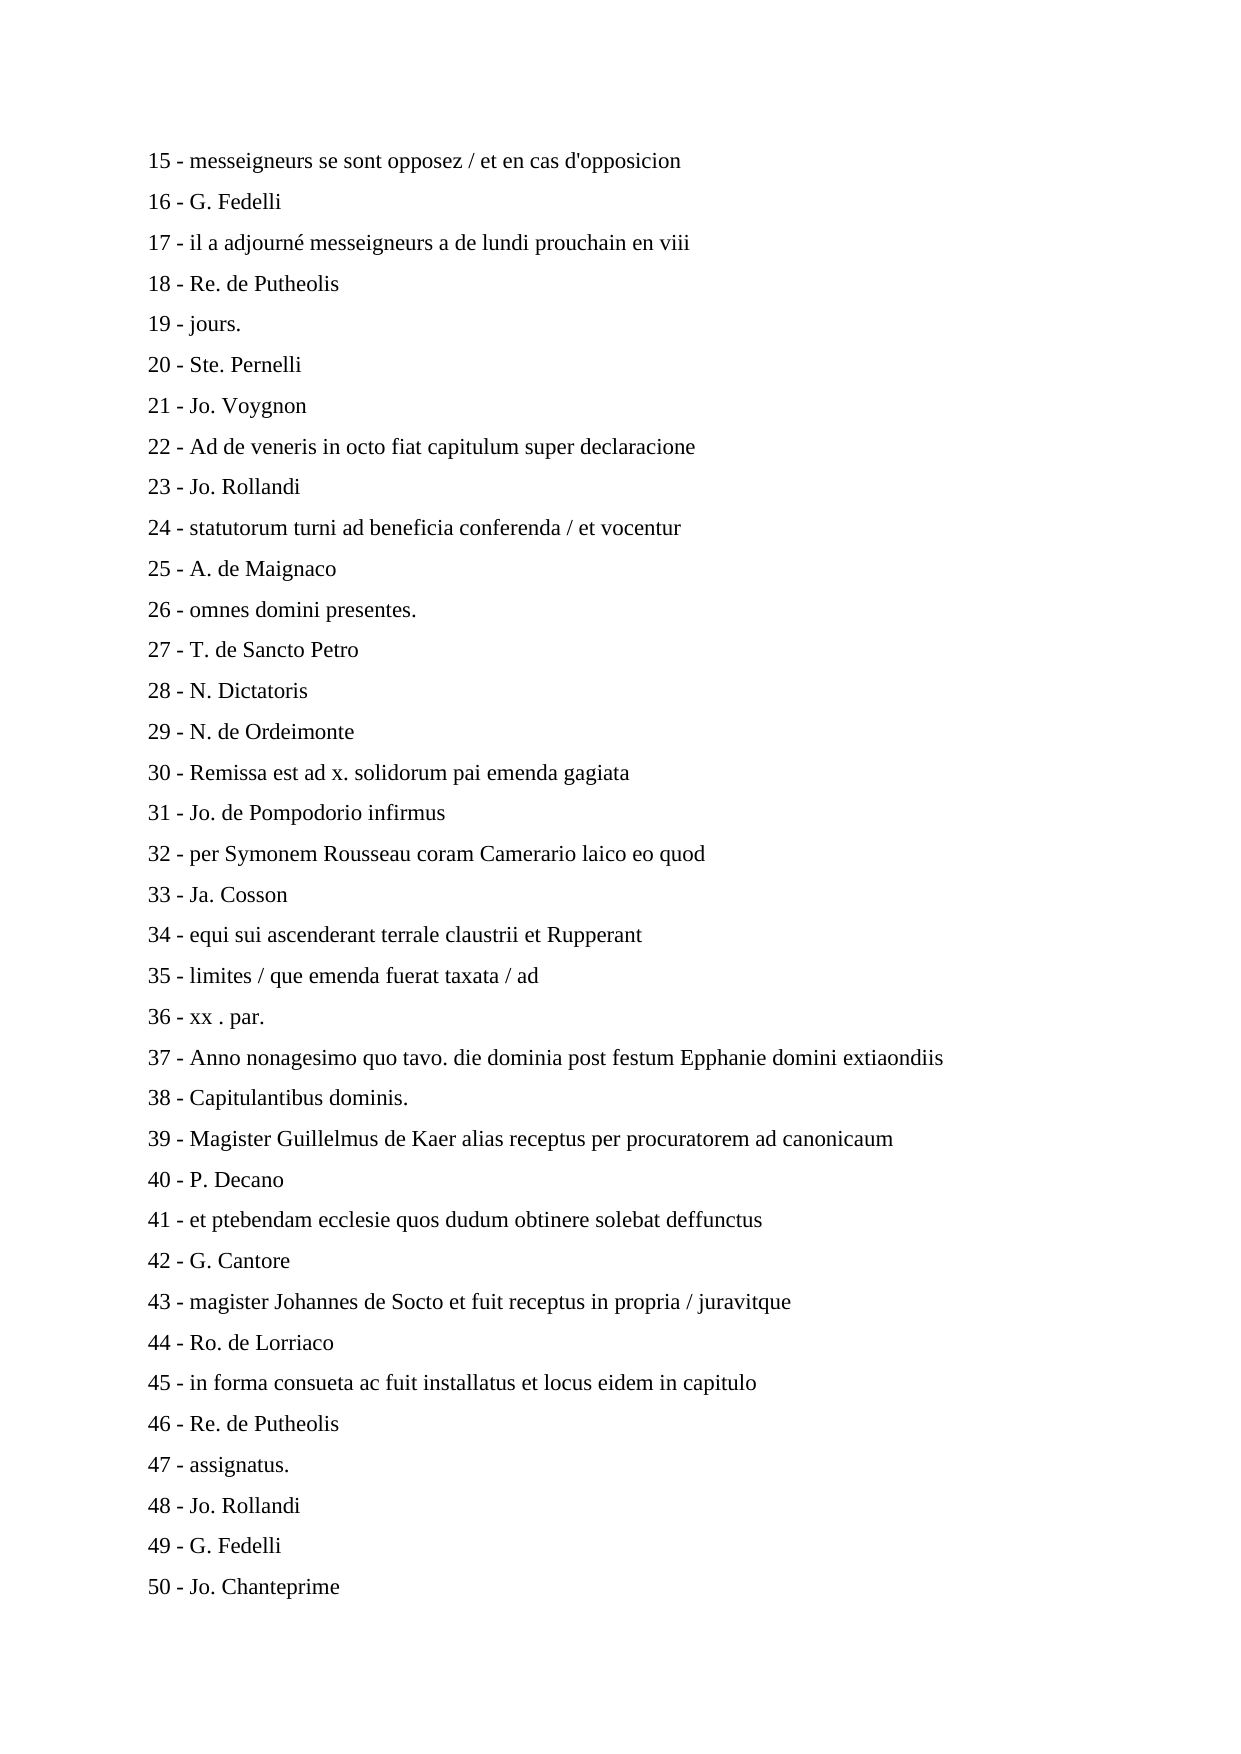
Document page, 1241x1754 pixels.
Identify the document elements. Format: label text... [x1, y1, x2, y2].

text 20 - Ste. Pernelli [148, 351, 1093, 378]
text 25 - A. de Maignaco [148, 555, 1093, 581]
text 29 - N. de Ordeimonte [148, 718, 1093, 744]
text 23 - Jo. Rollandi [148, 473, 1093, 500]
text 18 - Re. de Putheolis [148, 270, 1093, 296]
text 26 - omnes domini presentes. [148, 596, 1093, 622]
text 40 - P. Decano [148, 1166, 1093, 1192]
text 41 - et ptebendam ecclesie quos dudum obtinere solebat deffunctus [148, 1207, 1093, 1233]
text 22 - Ad de veneris in octo fiat capitulum super declaracione [148, 433, 1093, 459]
text 21 - Jo. Voygnon [148, 392, 1093, 418]
text 30 - Remissa est ad x. solidorum pai emenda gagiata [148, 758, 1093, 785]
text 24 - statutorum turni ad beneficia conferenda / et vocentur [148, 514, 1093, 541]
text 38 - Capitulantibus dominis. [148, 1084, 1093, 1111]
text 27 - T. de Sancto Petro [148, 636, 1093, 663]
text 15 - messeigneurs se sont opposez / et en cas d'opposicion [148, 148, 1093, 174]
text 16 - G. Fedelli [148, 188, 1093, 215]
text 28 - N. Dictatoris [148, 677, 1093, 703]
text 33 - Ja. Cosson [148, 881, 1093, 907]
text 37 - Anno nonagesimo quo tavo. die dominia post festum Epphanie domini extiaondiis [148, 1044, 1093, 1070]
text 19 - jours. [148, 311, 1093, 337]
text 35 - limites / que emenda fuerat taxata / ad [148, 962, 1093, 988]
text 44 - Ro. de Lorriaco [148, 1329, 1093, 1355]
text 47 - assignatus. [148, 1451, 1093, 1477]
text 42 - G. Cantore [148, 1247, 1093, 1274]
text 31 - Jo. de Pompodorio infirmus [148, 799, 1093, 826]
text 45 - in forma consueta ac fuit installatus et locus eidem in capitulo [148, 1369, 1093, 1396]
text 43 - magister Johannes de Socto et fuit receptus in propria / juravitque [148, 1288, 1093, 1314]
text 39 - Magister Guillelmus de Kaer alias receptus per procuratorem ad canonicaum [148, 1125, 1093, 1151]
text 49 - G. Fedelli [148, 1532, 1093, 1559]
text 48 - Jo. Rollandi [148, 1492, 1093, 1518]
text 32 - per Symonem Rousseau coram Camerario laico eo quod [148, 840, 1093, 866]
text 36 - xx . par. [148, 1003, 1093, 1029]
text 34 - equi sui ascenderant terrale claustrii et Rupperant [148, 921, 1093, 948]
text 46 - Re. de Putheolis [148, 1410, 1093, 1437]
text 50 - Jo. Chanteprime [148, 1573, 1093, 1599]
text 17 - il a adjourné messeigneurs a de lundi prouchain en viii [148, 229, 1093, 255]
